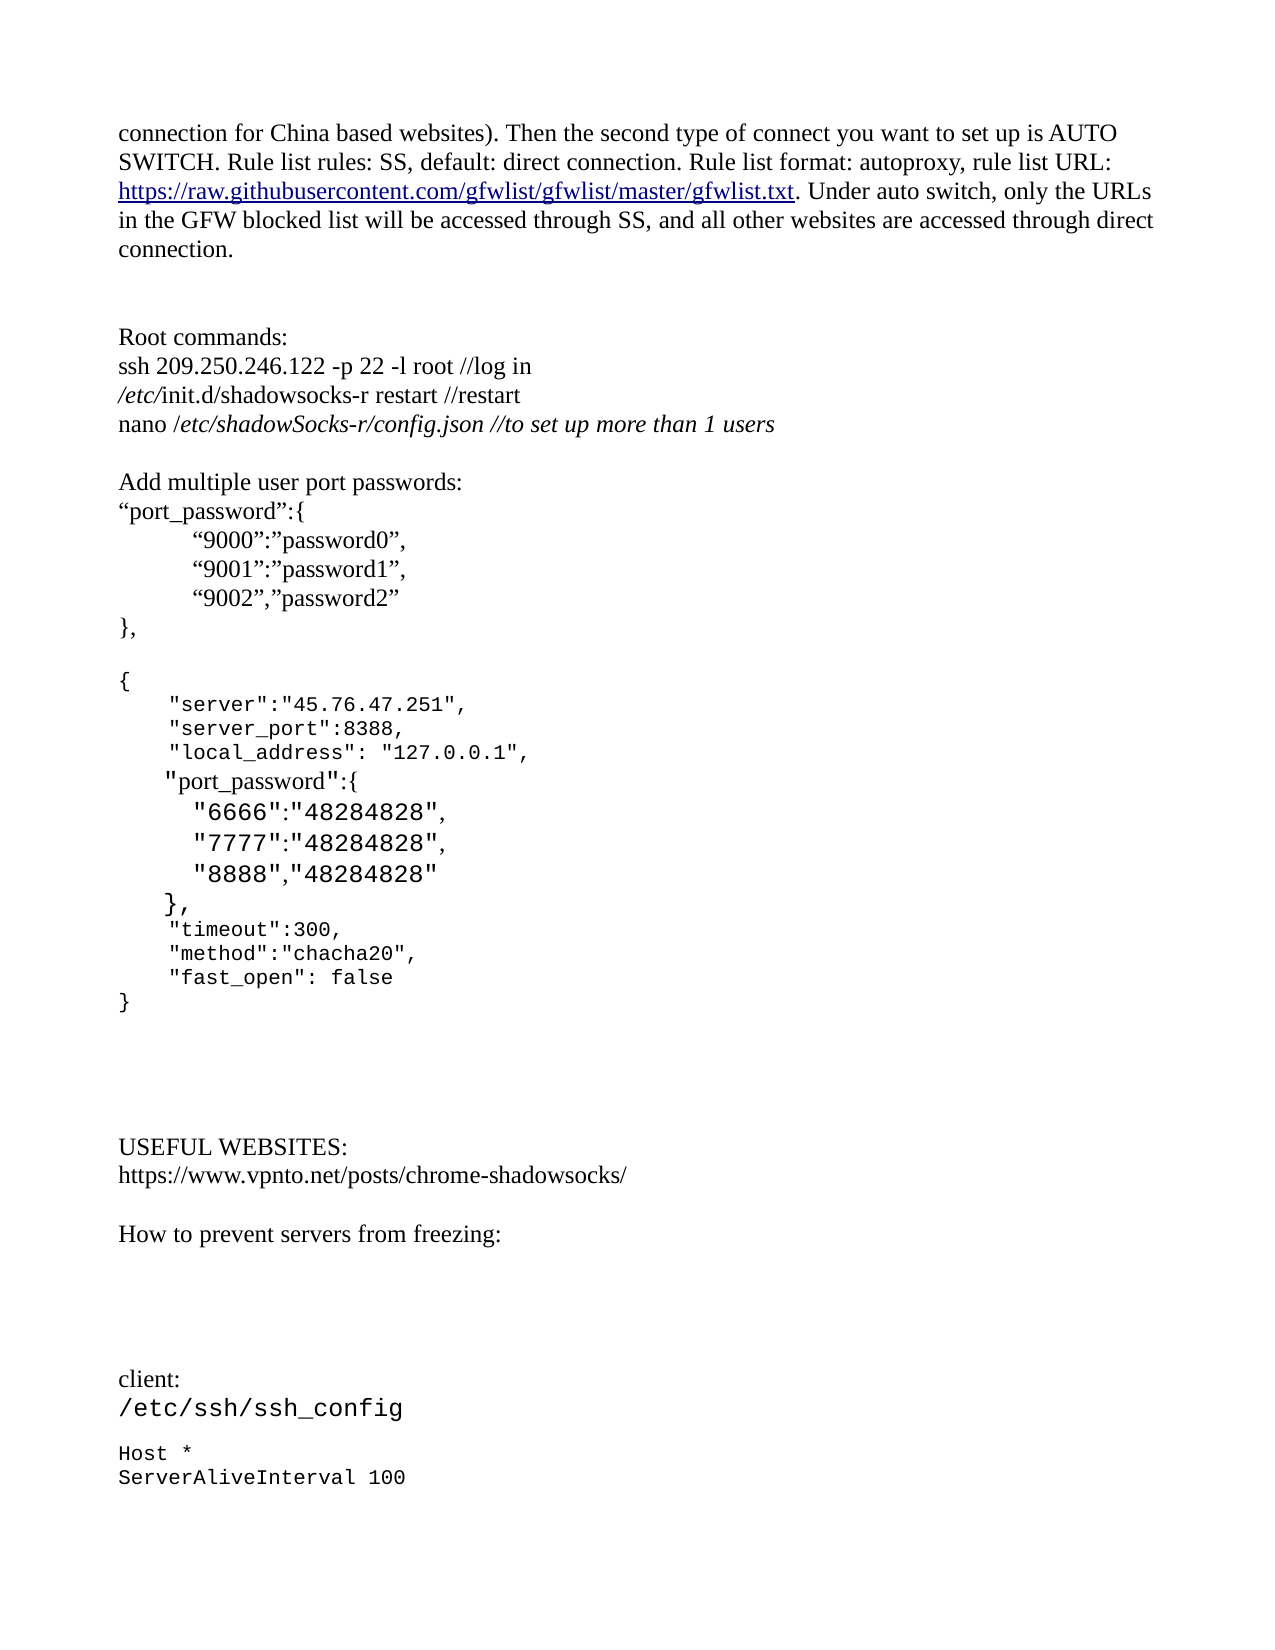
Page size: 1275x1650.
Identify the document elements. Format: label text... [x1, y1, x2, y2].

text client: [118, 1364, 1157, 1393]
text } [118, 991, 1157, 1015]
text /etc/init.d/shadowsocks-r restart //restart [118, 380, 1157, 409]
text Add multiple user port passwords: [118, 467, 1157, 496]
text “9002”,”password2” [118, 583, 1157, 612]
text "fast_open": false [118, 967, 1157, 991]
text Host * [118, 1443, 1157, 1467]
text ServerAliveInterval 100 [118, 1467, 1157, 1491]
text "server_port":8388, [118, 718, 1157, 742]
text Root commands: [118, 322, 1157, 351]
text "8888","48284828" [118, 859, 1157, 890]
text "7777":"48284828", [118, 828, 1157, 859]
text USEFUL WEBSITES: https://www.vpnto.net/posts/chrome-shadowsocks/ [118, 1131, 1157, 1189]
text ssh 209.250.246.122 -p 22 -l root //log in [118, 351, 1157, 380]
text “9001”:”password1”, [118, 554, 1157, 583]
text "port_password":{ [118, 766, 1157, 797]
text "server":"45.76.47.251", [118, 694, 1157, 718]
text /etc/ssh/ssh_config [118, 1393, 1157, 1424]
text }, [118, 612, 1157, 641]
text “9000”:”password0”, [118, 525, 1157, 554]
text { [118, 670, 1157, 694]
text https://raw.githubusercontent.com/gfwlist/gfwlist/master/gfwlist.txt. Under auto switch, only the URLs in the GFW blocked list will be accessed through SS, and all other websites are accessed through direct connection. [118, 176, 1157, 263]
text connection for China based websites). Then the second type of connect you want to set up is AUTO SWITCH. Rule list rules: SS, default: direct connection. Rule list format: autoproxy, rule list URL: [118, 118, 1157, 176]
text "timeout":300, [118, 919, 1157, 943]
text "6666":"48284828", [118, 797, 1157, 828]
text “port_password”:{ [118, 496, 1157, 525]
text "local_address": "127.0.0.1", [118, 742, 1157, 766]
text "method":"chacha20", [118, 943, 1157, 967]
text }, [118, 890, 1157, 919]
text How to prevent servers from freezing: [118, 1218, 1157, 1248]
text nano /etc/shadowSocks-r/config.json //to set up more than 1 users [118, 409, 1157, 438]
